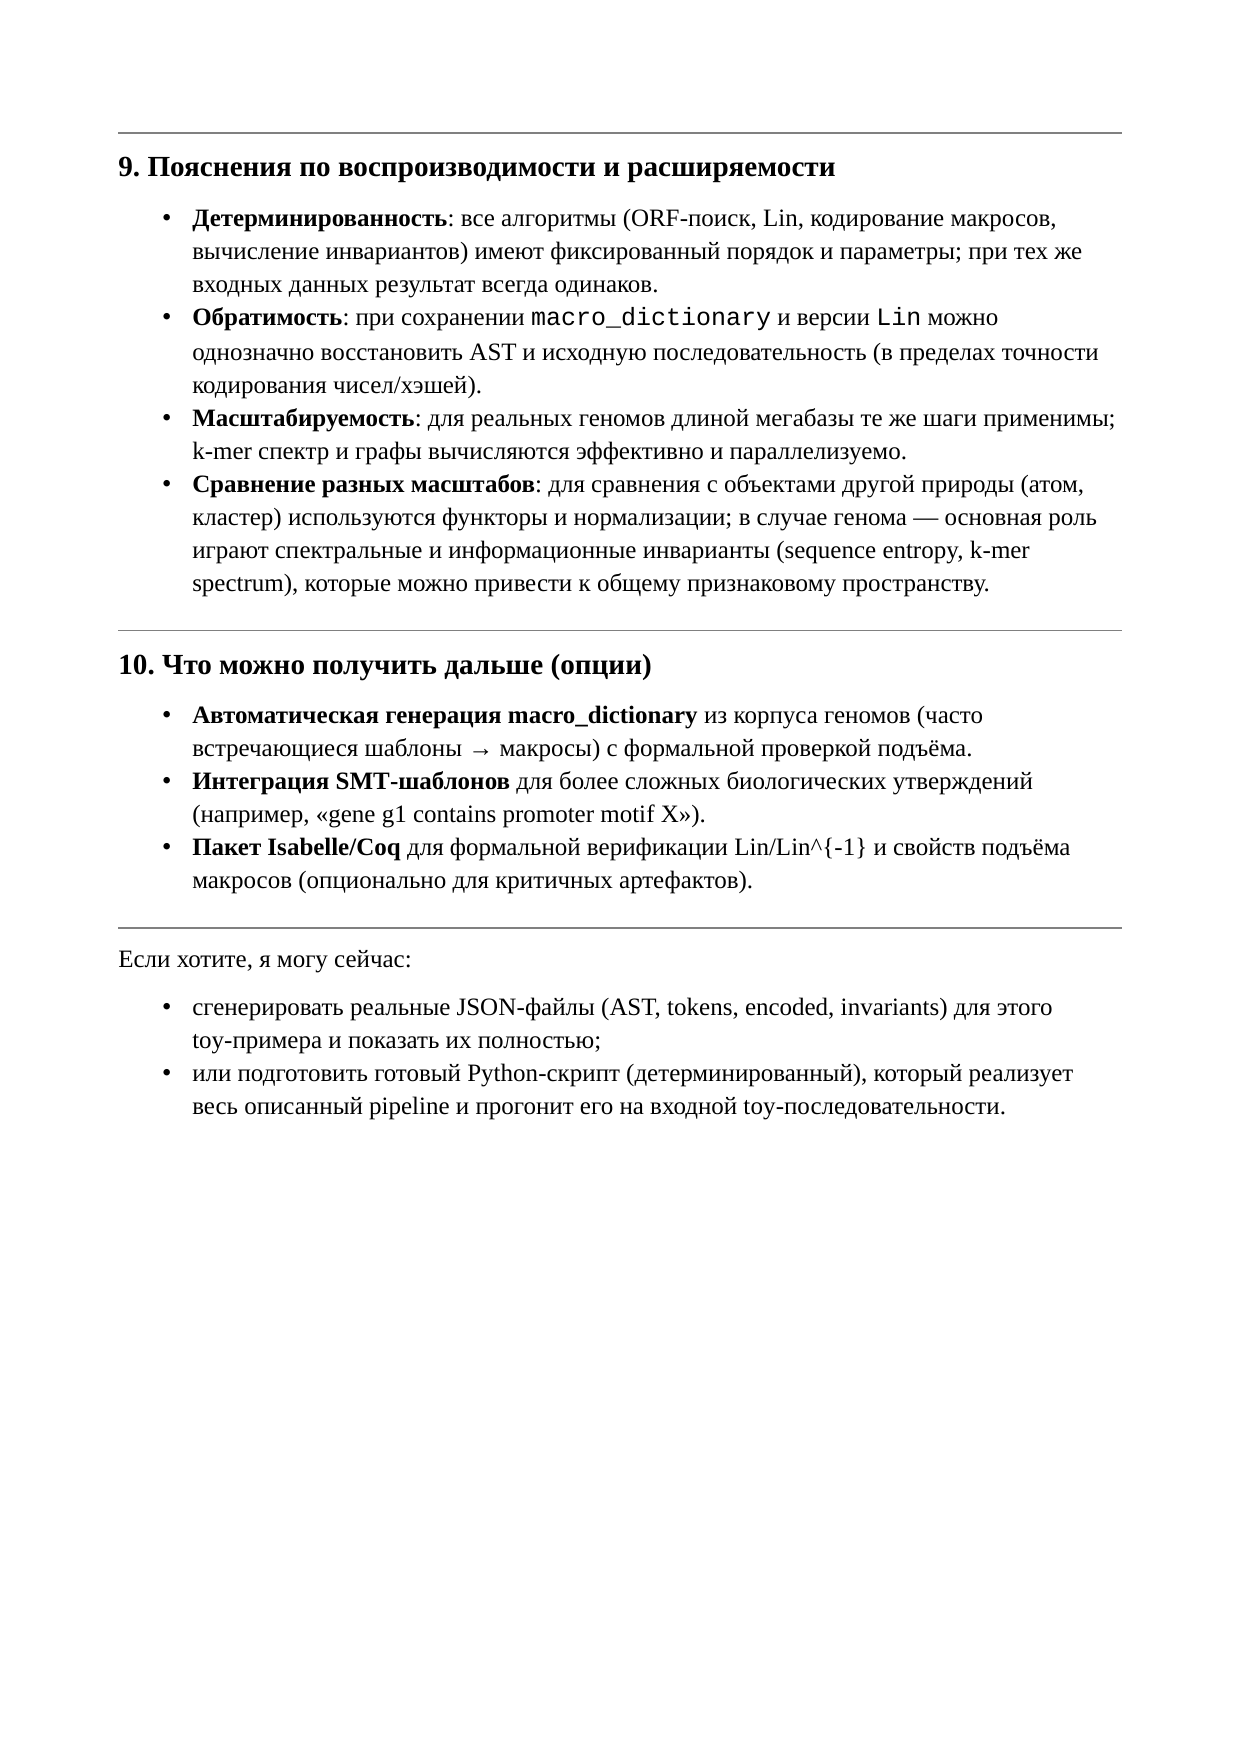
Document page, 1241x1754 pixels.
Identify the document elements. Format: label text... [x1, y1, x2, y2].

subtitle 9. Пояснения по воспроизводимости и расширяемости [118, 149, 1122, 183]
list Детерминированность: все алгоритмы (ORF‑поиск, Lin, кодирование макросов, вычисление инвариантов) имеют фиксированный порядок и параметры; при тех же входных данных результат всегда одинаков. [162, 203, 1122, 297]
subtitle 10. Что можно получить дальше (опции) [118, 647, 1122, 681]
list Сравнение разных масштабов: для сравнения с объектами другой природы (атом, кластер) используются функторы и нормализации; в случае генома — основная роль играют спектральные и информационные инварианты (sequence entropy, k‑mer spectrum), которые можно привести к общему признаковому пространству. [162, 469, 1122, 597]
list Обратимость: при сохранении macro_dictionary и версии Lin можно однозначно восстановить AST и исходную последовательность (в пределах точности кодирования чисел/хэшей). [162, 302, 1122, 399]
list сгенерировать реальные JSON‑файлы (AST, tokens, encoded, invariants) для этого toy‑примера и показать их полностью; [162, 992, 1122, 1054]
list Масштабируемость: для реальных геномов длиной мегабазы те же шаги применимы; k‑mer спектр и графы вычисляются эффективно и параллелизуемо. [162, 403, 1122, 465]
list или подготовить готовый Python‑скрипт (детерминированный), который реализует весь описанный pipeline и прогонит его на входной toy‑последовательности. [162, 1058, 1122, 1120]
list Пакет Isabelle/Coq для формальной верификации Lin/Lin^{-1} и свойств подъёма макросов (опционально для критичных артефактов). [162, 832, 1122, 894]
list Автоматическая генерация macro_dictionary из корпуса геномов (часто встречающиеся шаблоны → макросы) с формальной проверкой подъёма. [162, 700, 1122, 762]
text Если хотите, я могу сейчас: [118, 944, 1122, 973]
list Интеграция SMT‑шаблонов для более сложных биологических утверждений (например, «gene g1 contains promoter motif X»). [162, 766, 1122, 828]
